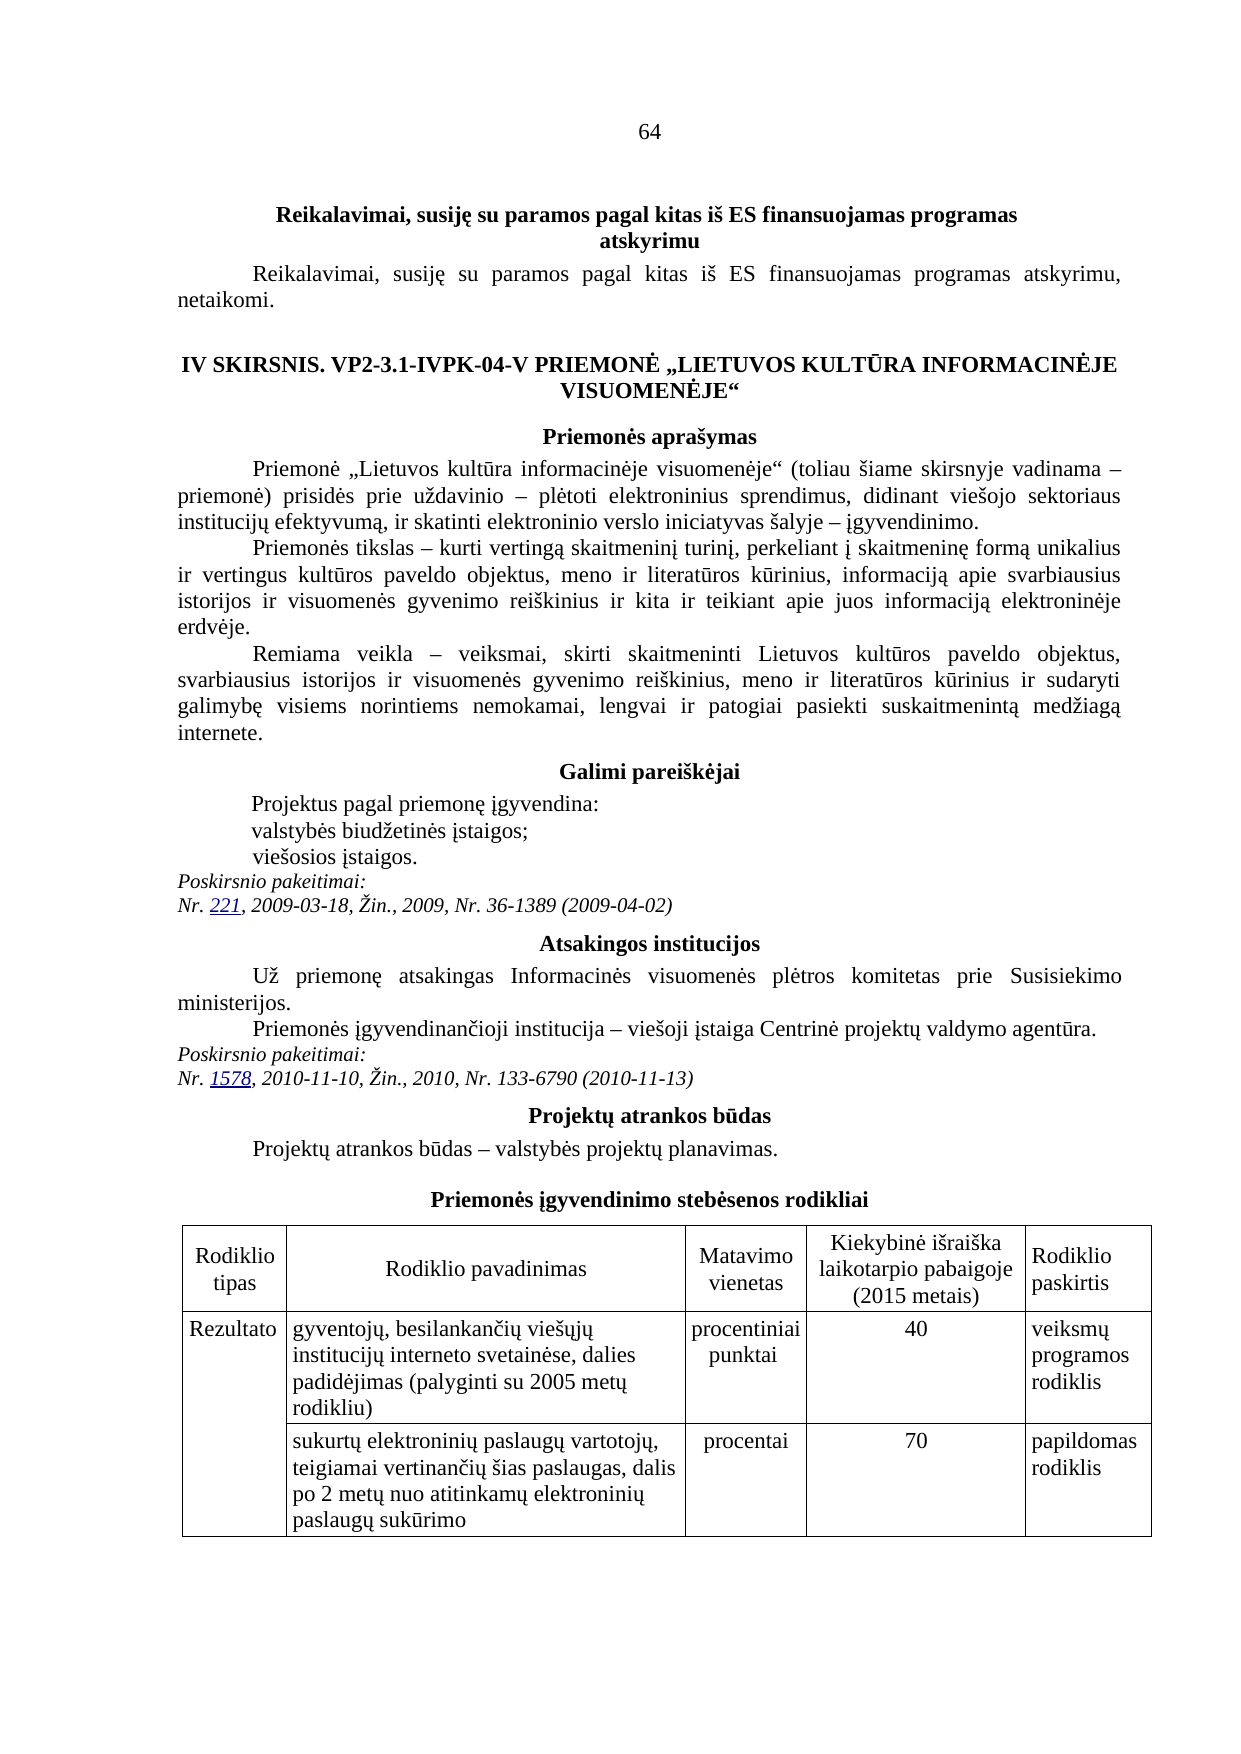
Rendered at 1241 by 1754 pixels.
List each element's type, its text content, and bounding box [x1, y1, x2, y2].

table_header Rodiklio paskirtis [1026, 1226, 1151, 1311]
table_cell 40 [807, 1312, 1025, 1423]
text Galimi pareiškėjai [177, 758, 1122, 784]
text viešosios įstaigos. [177, 843, 1122, 869]
text Projektų atrankos būdas – valstybės projektų planavimas. [177, 1135, 1122, 1161]
text Už priemonę atsakingas Informacinės visuomenės plėtros komitetas prie Susisiekimo ministerijos. [177, 963, 1122, 1015]
text Projektus pagal priemonę įgyvendina: [177, 790, 1122, 817]
text Priemonė „Lietuvos kultūra informacinėje visuomenėje“ (toliau šiame skirsnyje vadinama – priemonė) prisidės prie uždavinio – plėtoti elektroninius sprendimus, didinant viešojo sektoriaus institucijų efektyvumą, ir skatinti elektroninio verslo iniciatyvas šalyje – įgyvendinimo. [177, 455, 1122, 534]
text Reikalavimai, susiję su paramos pagal kitas iš ES finansuojamas programas atskyrimu, netaikomi. [177, 260, 1122, 312]
table_header Rodiklio pavadinimas [287, 1226, 685, 1311]
text Projektų atrankos būdas [177, 1102, 1122, 1129]
text Nr. 1578, 2010-11-10, Žin., 2010, Nr. 133-6790 (2010-11-13) [177, 1066, 1122, 1090]
table_cell gyventojų, besilankančių viešųjų institucijų interneto svetainėse, dalies padidėjimas (palyginti su 2005 metų rodikliu) [287, 1312, 685, 1423]
table_header Matavimo vienetas [686, 1226, 806, 1311]
text valstybės biudžetinės įstaigos; [177, 817, 1122, 843]
table_cell Rezultato [183, 1312, 286, 1536]
text Priemonės tikslas – kurti vertingą skaitmeninį turinį, perkeliant į skaitmeninę formą unikalius ir vertingus kultūros paveldo objektus, meno ir literatūros kūrinius, informaciją apie svarbiausius istorijos ir visuomenės gyvenimo reiškinius ir kita ir teikiant apie juos informaciją elektroninėje erdvėje. [177, 534, 1122, 640]
text Atsakingos institucijos [177, 930, 1122, 956]
table_cell veiksmų programos rodiklis [1026, 1312, 1151, 1423]
table_cell papildomas rodiklis [1026, 1424, 1151, 1536]
table_header Kiekybinė išraiška laikotarpio pabaigoje (2015 metais) [807, 1226, 1025, 1311]
text Priemonės įgyvendinimo stebėsenos rodikliai [177, 1186, 1122, 1213]
table_cell procentai [686, 1424, 806, 1536]
text Priemonės aprašymas [177, 423, 1122, 449]
text Remiama veikla – veiksmai, skirti skaitmeninti Lietuvos kultūros paveldo objektus, svarbiausius istorijos ir visuomenės gyvenimo reiškinius, meno ir literatūros kūrinius ir sudaryti galimybę visiems norintiems nemokamai, lengvai ir patogiai pasiekti suskaitmenintą medžiagą internete. [177, 640, 1122, 745]
table_cell 70 [807, 1424, 1025, 1536]
text Nr. 221, 2009-03-18, Žin., 2009, Nr. 36-1389 (2009-04-02) [177, 893, 1122, 917]
table_header Rodiklio tipas [183, 1226, 286, 1311]
table_cell procentiniai punktai [686, 1312, 806, 1423]
text IV SKIRSNIS. VP2-3.1-IVPK-04-V PRIEMONĖ „LIETUVOS KULTŪRA INFORMACINĖJE VISUOMENĖJE“ [177, 351, 1122, 404]
text Poskirsnio pakeitimai: [177, 869, 1122, 893]
text Reikalavimai, susiję su paramos pagal kitas iš ES finansuojamas programas atskyrimu [177, 201, 1122, 253]
text Priemonės įgyvendinančioji institucija – viešoji įstaiga Centrinė projektų valdymo agentūra. [177, 1015, 1122, 1042]
table_cell sukurtų elektroninių paslaugų vartotojų, teigiamai vertinančių šias paslaugas, dalis po 2 metų nuo atitinkamų elektroninių paslaugų sukūrimo [287, 1424, 685, 1536]
text Poskirsnio pakeitimai: [177, 1042, 1122, 1066]
